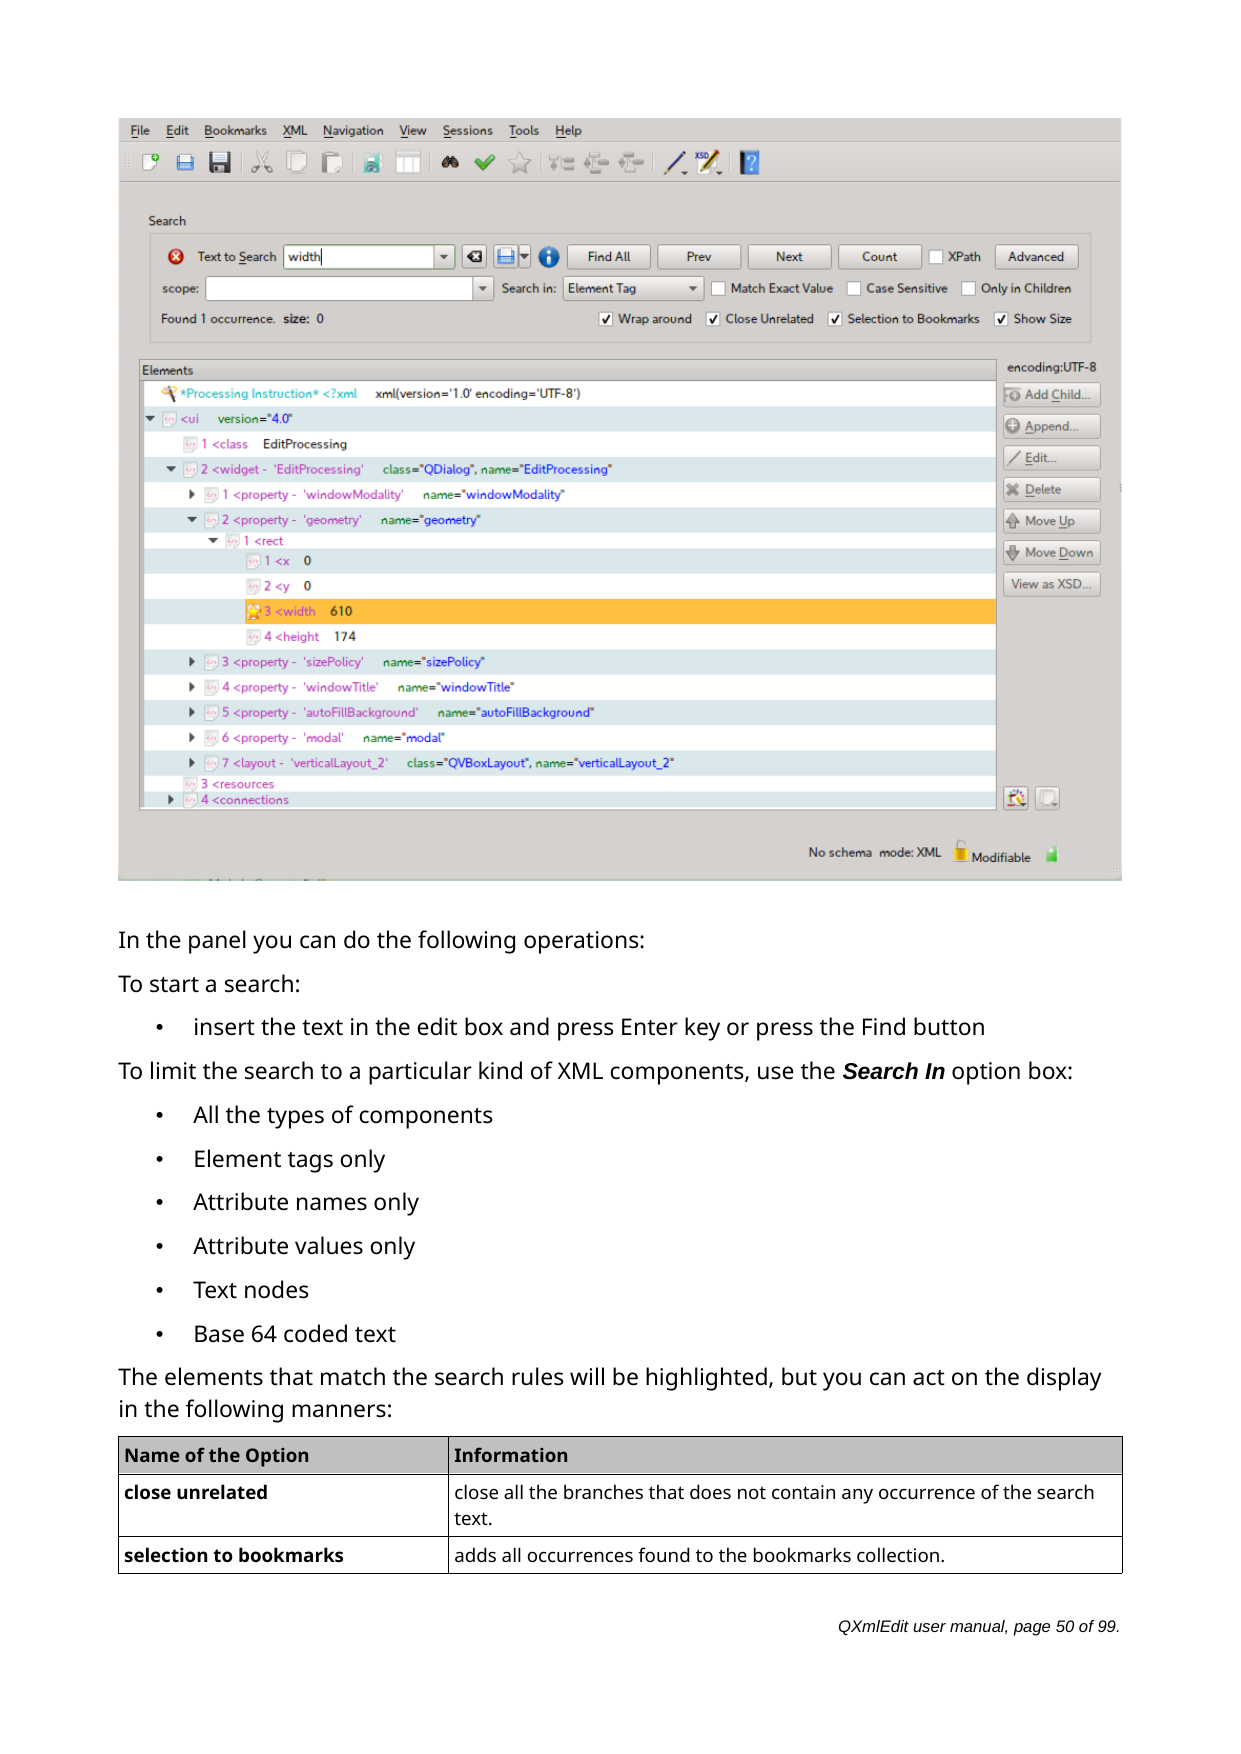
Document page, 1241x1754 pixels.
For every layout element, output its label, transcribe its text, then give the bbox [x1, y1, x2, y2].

table_header Name of the Option [119, 1437, 448, 1473]
list Attribute values only [156, 1230, 1122, 1261]
text To limit the search to a particular kind of XML components, use the Search In option box: [118, 1055, 1122, 1086]
table_cell close all the branches that does not contain any occurrence of the search text. [449, 1475, 1122, 1536]
list Base 64 coded text [156, 1318, 1122, 1349]
list All the types of components [156, 1099, 1122, 1130]
table_cell close unrelated [119, 1475, 448, 1536]
list Attribute names only [156, 1186, 1122, 1218]
table_header Information [449, 1437, 1122, 1473]
picture [118, 118, 1122, 881]
list Text nodes [156, 1274, 1122, 1305]
list Element tags only [156, 1143, 1122, 1174]
list insert the text in the edit box and press Enter key or press the Find button [156, 1011, 1122, 1043]
table_cell adds all occurrences found to the bookmarks collection. [449, 1537, 1122, 1573]
text To start a search: [118, 968, 1122, 999]
text In the panel you can do the following operations: [118, 924, 1122, 955]
table_cell selection to bookmarks [119, 1537, 448, 1573]
text The elements that match the search rules will be highlighted, but you can act on the display in the following manners: [118, 1361, 1122, 1424]
